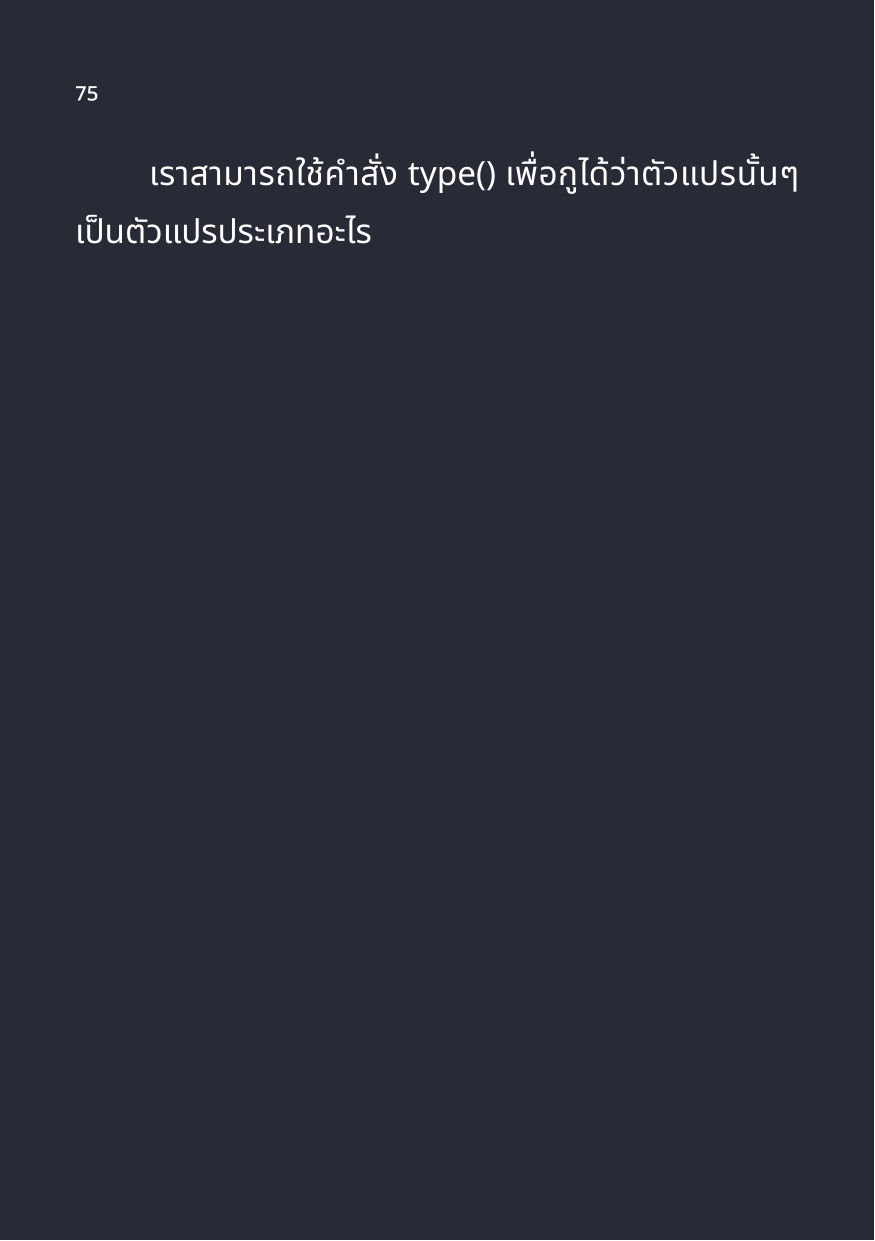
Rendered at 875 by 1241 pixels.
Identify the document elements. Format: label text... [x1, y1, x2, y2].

text เราสามารถใช้คำสั่ง type() เพื่อกูได้ว่าตัวแปรนั้นๆ เป็นตัวแปรประเภทอะไร [75, 150, 799, 258]
